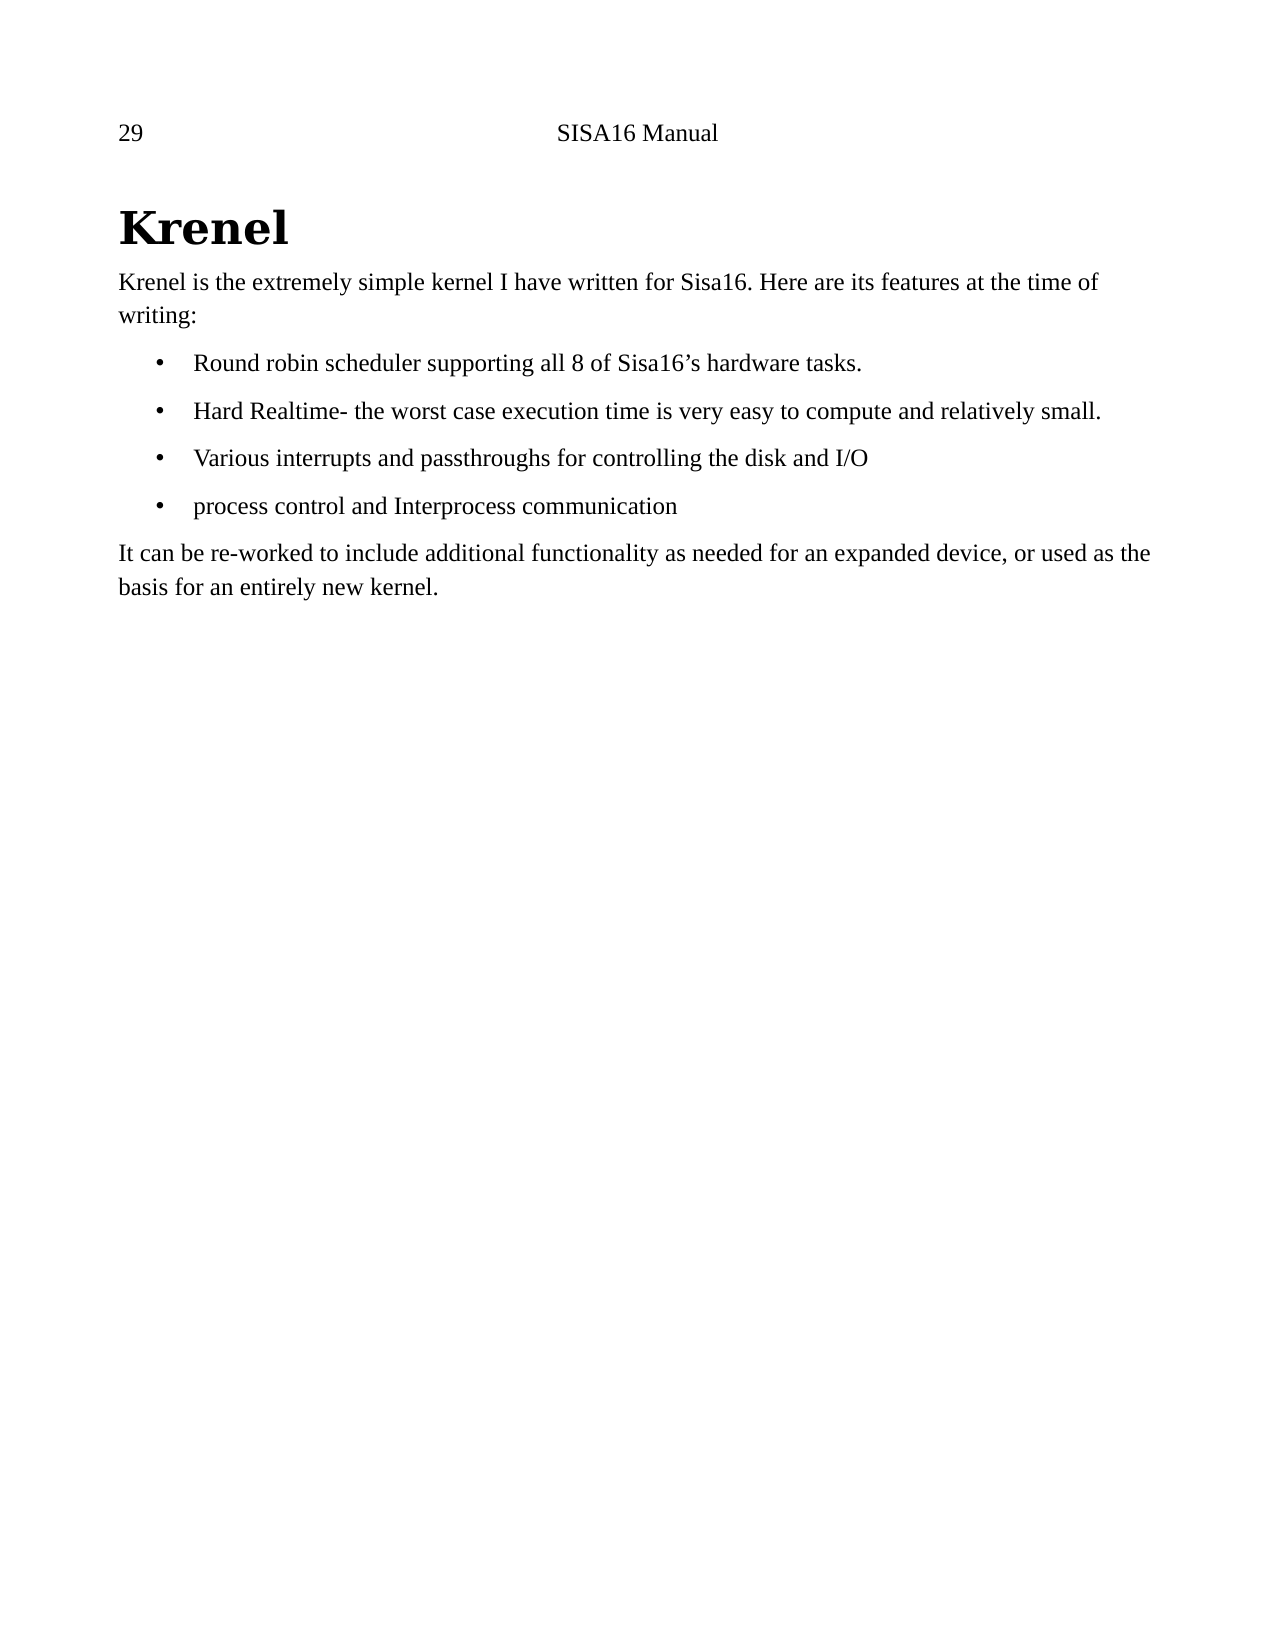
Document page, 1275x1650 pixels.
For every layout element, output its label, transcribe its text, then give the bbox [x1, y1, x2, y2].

subtitle Krenel [118, 202, 1157, 255]
text It can be re-worked to include additional functionality as needed for an expanded device, or used as the basis for an entirely new kernel. [118, 538, 1157, 600]
list Hard Realtime- the worst case execution time is very easy to compute and relatively small. [156, 396, 1157, 424]
list process control and Interprocess communication [156, 491, 1157, 520]
list Round robin scheduler supporting all 8 of Sisa16’s hardware tasks. [156, 348, 1157, 377]
text Krenel is the extremely simple kernel I have written for Sisa16. Here are its features at the time of writing: [118, 267, 1157, 329]
list Various interrupts and passthroughs for controlling the disk and I/O [156, 443, 1157, 472]
